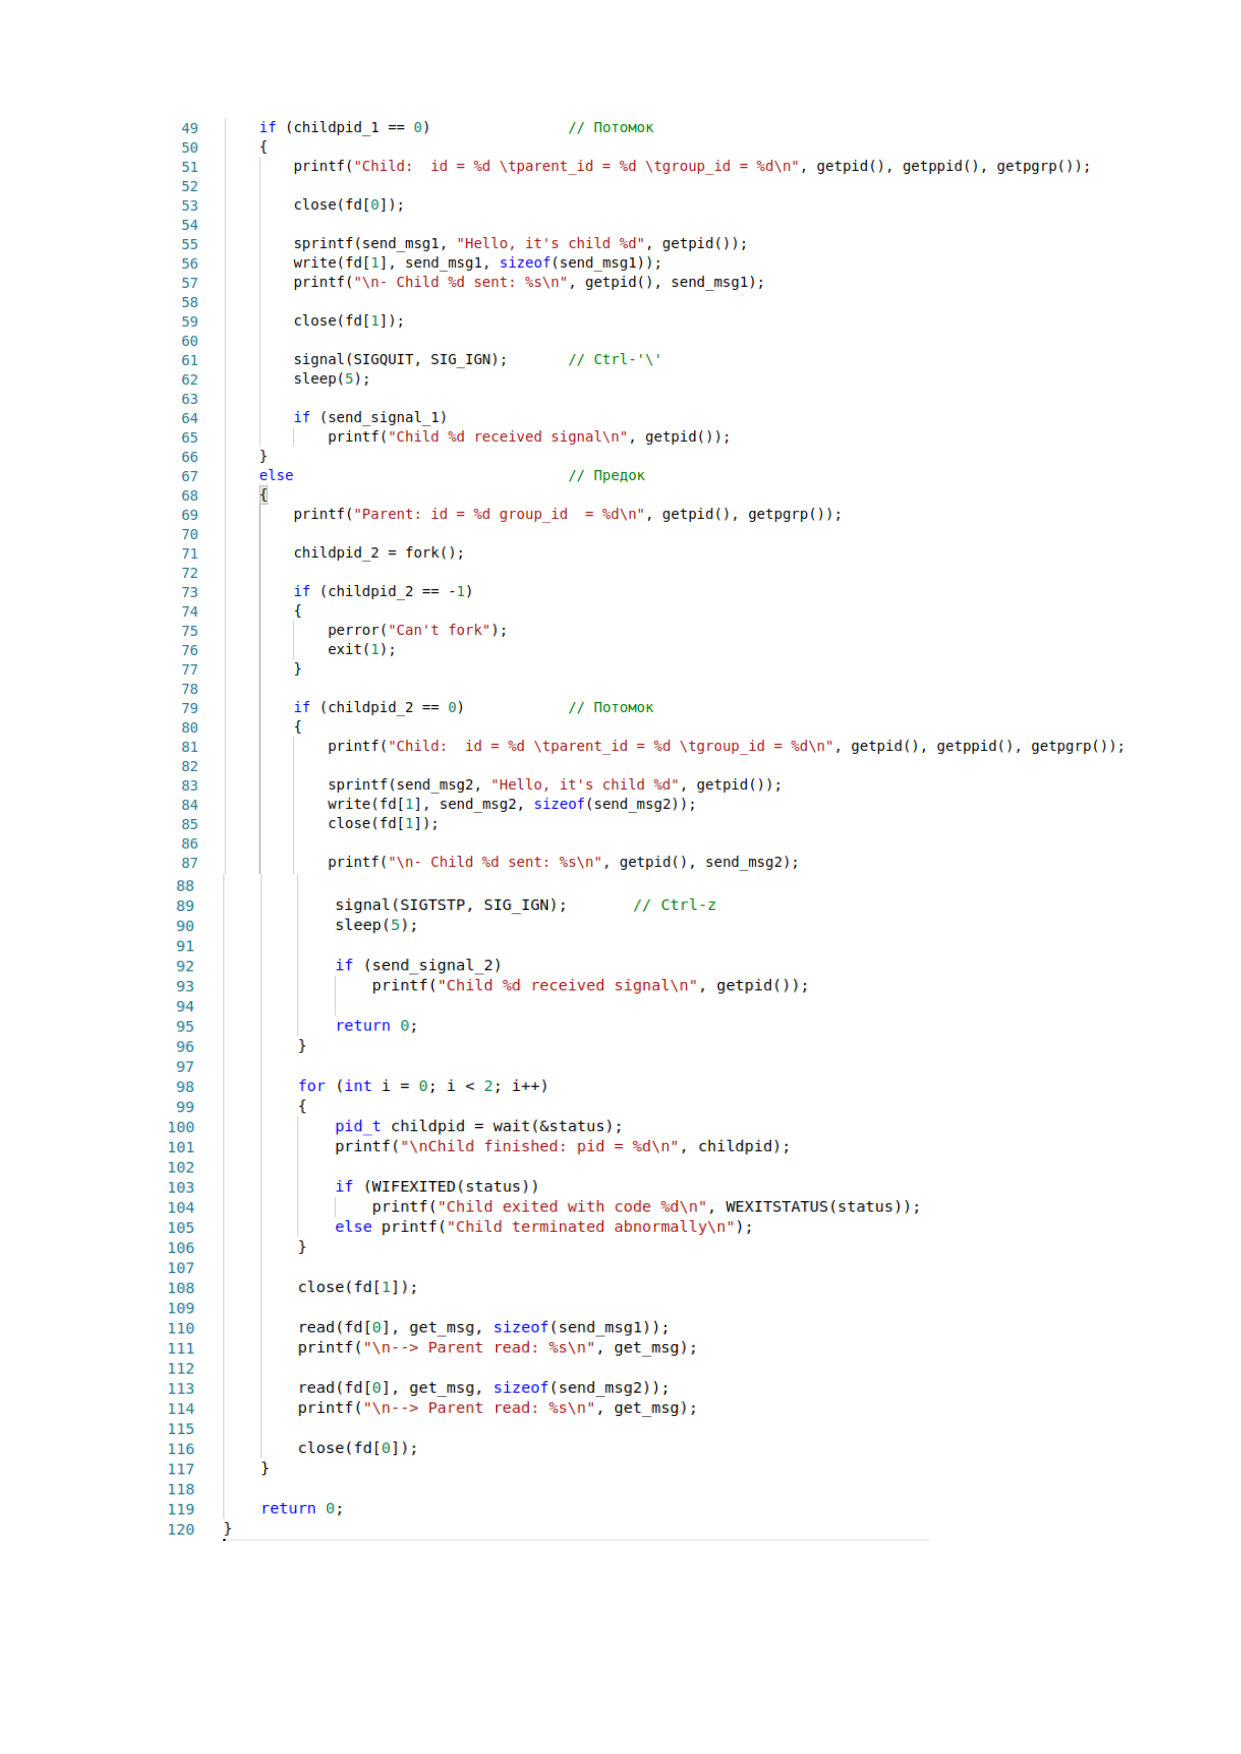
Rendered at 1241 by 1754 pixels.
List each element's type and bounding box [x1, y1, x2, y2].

picture [168, 118, 1152, 1541]
